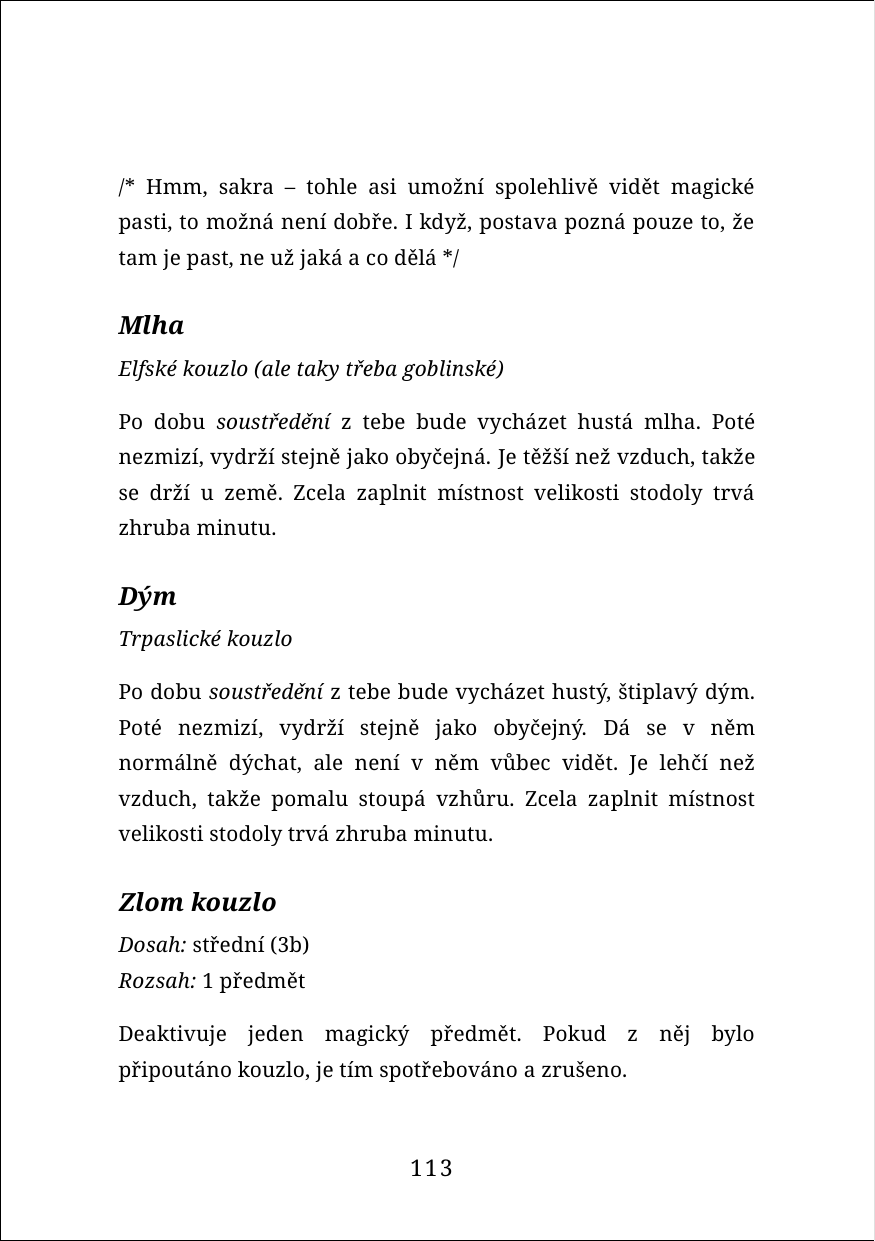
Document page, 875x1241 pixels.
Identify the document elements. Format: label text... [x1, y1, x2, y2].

text /* Hmm, sakra – tohle asi umožní spolehlivě vidět magické pasti, to možná není dobře. I když, postava pozná pouze to, že tam je past, ne už jaká a co dělá */ [118, 172, 756, 271]
text Trpaslické kouzlo [118, 624, 756, 653]
subtitle Dým [118, 578, 756, 612]
subtitle Mlha [118, 308, 756, 342]
text Elfské kouzlo (ale taky třeba goblinské) [118, 354, 756, 382]
subtitle Zlom kouzlo [118, 884, 756, 919]
text Po dobu soustředění z tebe bude vycházet hustá mlha. Poté nezmizí, vydrží stejně jako obyčejná. Je těžší než vzduch, takže se drží u země. Zcela zaplnit místnost velikosti stodoly trvá zhruba minutu. [118, 407, 756, 542]
text Deaktivuje jeden magický předmět. Pokud z něj bylo připoutáno kouzlo, je tím spotřebováno a zrušeno. [118, 1019, 756, 1083]
text Dosah: střední (3b) Rozsah: 1 předmět [118, 930, 756, 994]
text Po dobu soustředění z tebe bude vycházet hustý, štiplavý dým. Poté nezmizí, vydrží stejně jako obyčejný. Dá se v něm normálně dýchat, ale není v něm vůbec vidět. Je lehčí než vzduch, takže pomalu stoupá vzhůru. Zcela zaplnit místnost velikosti stodoly trvá zhruba minutu. [118, 677, 756, 848]
